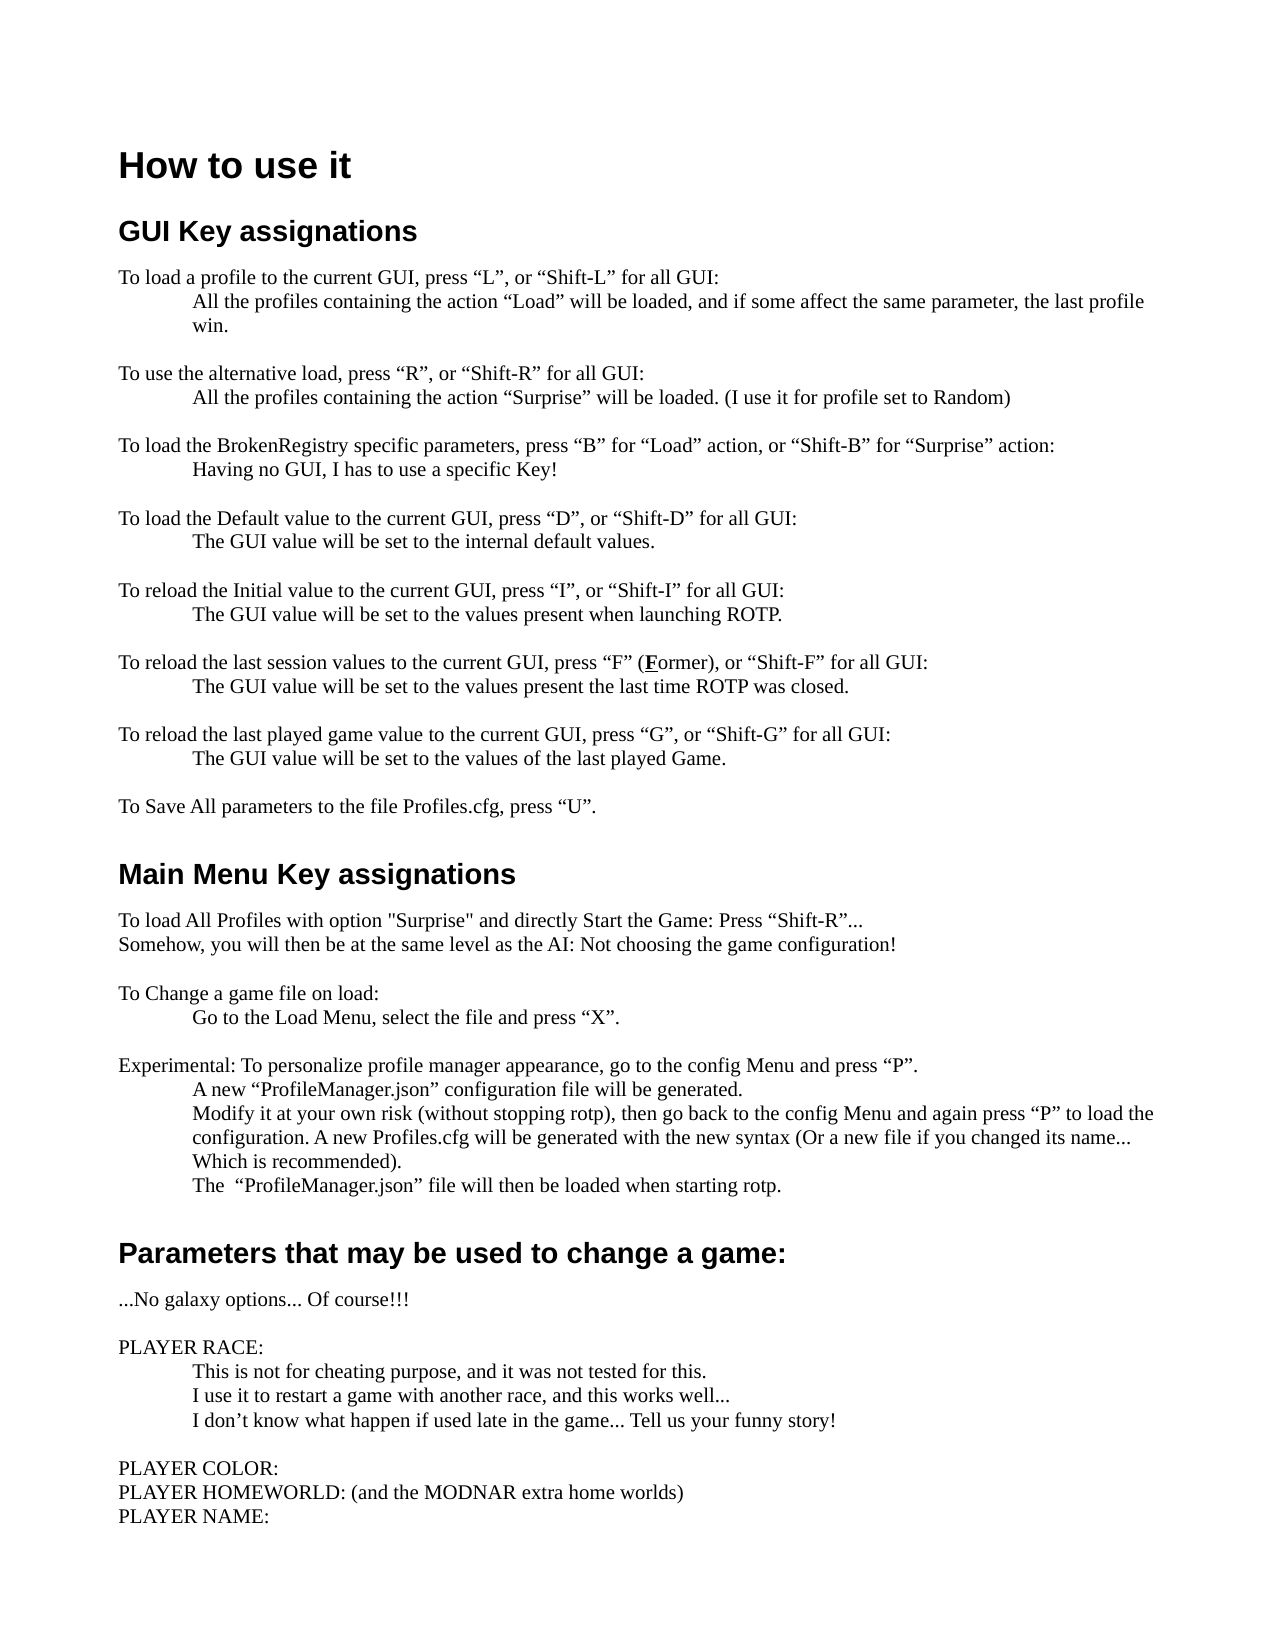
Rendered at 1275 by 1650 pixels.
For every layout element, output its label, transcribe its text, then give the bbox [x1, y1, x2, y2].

text PLAYER COLOR: [118, 1456, 1157, 1480]
text The GUI value will be set to the values of the last played Game. [192, 746, 1157, 770]
text To reload the last played game value to the current GUI, press “G”, or “Shift-G” for all GUI: [118, 722, 1157, 746]
text ...No galaxy options... Of course!!! [118, 1287, 1157, 1311]
text To load the Default value to the current GUI, press “D”, or “Shift-D” for all GUI: [118, 505, 1157, 529]
text I use it to restart a game with another race, and this works well... [192, 1383, 1157, 1407]
text A new “ProfileManager.json” configuration file will be generated. [192, 1077, 1157, 1101]
subtitle Main Menu Key assignations [118, 857, 1157, 891]
subtitle GUI Key assignations [118, 213, 1157, 247]
text Having no GUI, I has to use a specific Key! [192, 457, 1157, 481]
subtitle Parameters that may be used to change a game: [118, 1236, 1157, 1269]
text PLAYER HOMEWORLD: (and the MODNAR extra home worlds) [118, 1480, 1157, 1504]
text The GUI value will be set to the values present the last time ROTP was closed. [192, 674, 1157, 698]
text Experimental: To personalize profile manager appearance, go to the config Menu and press “P”. [118, 1053, 1157, 1077]
text To use the alternative load, press “R”, or “Shift-R” for all GUI: [118, 361, 1157, 385]
text To load the BrokenRegistry specific parameters, press “B” for “Load” action, or “Shift-B” for “Surprise” action: [118, 433, 1157, 457]
text The GUI value will be set to the internal default values. [192, 529, 1157, 553]
text Go to the Load Menu, select the file and press “X”. [118, 1004, 1157, 1029]
text This is not for cheating purpose, and it was not tested for this. [192, 1359, 1157, 1383]
text To reload the last session values to the current GUI, press “F” (Former), or “Shift-F” for all GUI: [118, 650, 1157, 674]
text PLAYER NAME: [118, 1504, 1157, 1528]
text The “ProfileManager.json” file will then be loaded when starting rotp. [192, 1173, 1157, 1197]
text Modify it at your own risk (without stopping rotp), then go back to the config Menu and again press “P” to load the configuration. A new Profiles.cfg will be generated with the new syntax (Or a new file if you changed its name... Which is recommended). [192, 1101, 1157, 1173]
text PLAYER RACE: [118, 1335, 1157, 1359]
text To reload the Initial value to the current GUI, press “I”, or “Shift-I” for all GUI: [118, 578, 1157, 602]
text All the profiles containing the action “Load” will be loaded, and if some affect the same parameter, the last profile win. [192, 289, 1157, 337]
subtitle How to use it [118, 143, 1157, 186]
text Somehow, you will then be at the same level as the AI: Not choosing the game configuration! [118, 932, 1157, 956]
text I don’t know what happen if used late in the game... Tell us your funny story! [192, 1407, 1157, 1432]
text To Save All parameters to the file Profiles.cfg, press “U”. [118, 794, 1157, 818]
text All the profiles containing the action “Surprise” will be loaded. (I use it for profile set to Random) [192, 385, 1157, 409]
text To load a profile to the current GUI, press “L”, or “Shift-L” for all GUI: [118, 265, 1157, 289]
text To Change a game file on load: [118, 981, 1157, 1004]
text To load All Profiles with option "Surprise" and directly Start the Game: Press “Shift-R”... [118, 908, 1157, 932]
text The GUI value will be set to the values present when launching ROTP. [192, 602, 1157, 626]
